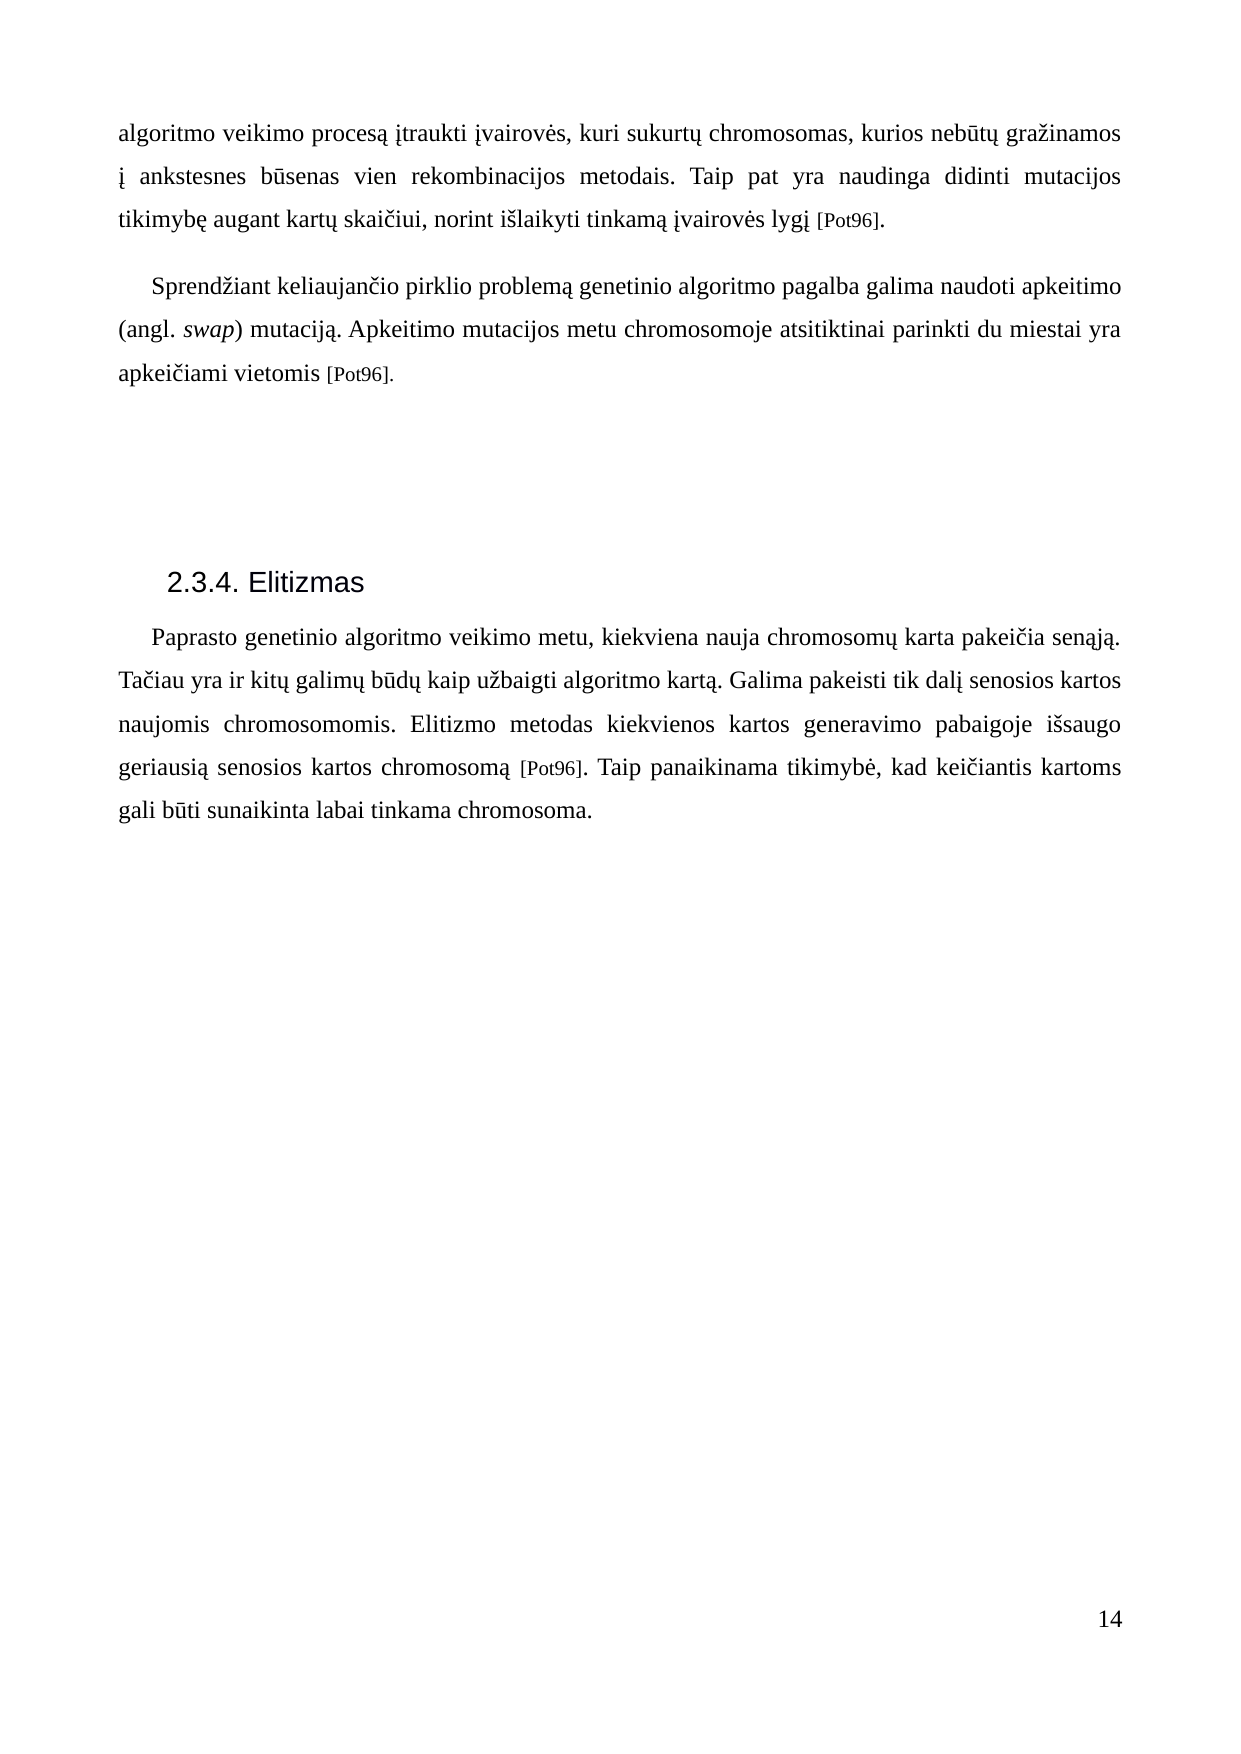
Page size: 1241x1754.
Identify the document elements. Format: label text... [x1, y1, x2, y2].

subtitle Elitizmas [118, 565, 1122, 598]
text Paprasto genetinio algoritmo veikimo metu, kiekviena nauja chromosomų karta pakeičia senąją. Tačiau yra ir kitų galimų būdų kaip užbaigti algoritmo kartą. Galima pakeisti tik dalį senosios kartos naujomis chromosomomis. Elitizmo metodas kiekvienos kartos generavimo pabaigoje išsaugo geriausią senosios kartos chromosomą [Pot96]. Taip panaikinama tikimybė, kad keičiantis kartoms gali būti sunaikinta labai tinkama chromosoma. [118, 622, 1122, 824]
text Sprendžiant keliaujančio pirklio problemą genetinio algoritmo pagalba galima naudoti apkeitimo (angl. swap) mutaciją. Apkeitimo mutacijos metu chromosomoje atsitiktinai parinkti du miestai yra apkeičiami vietomis [Pot96]. [118, 271, 1122, 386]
text algoritmo veikimo procesą įtraukti įvairovės, kuri sukurtų chromosomas, kurios nebūtų gražinamos į ankstesnes būsenas vien rekombinacijos metodais. Taip pat yra naudinga didinti mutacijos tikimybę augant kartų skaičiui, norint išlaikyti tinkamą įvairovės lygį [Pot96]. [118, 118, 1122, 233]
